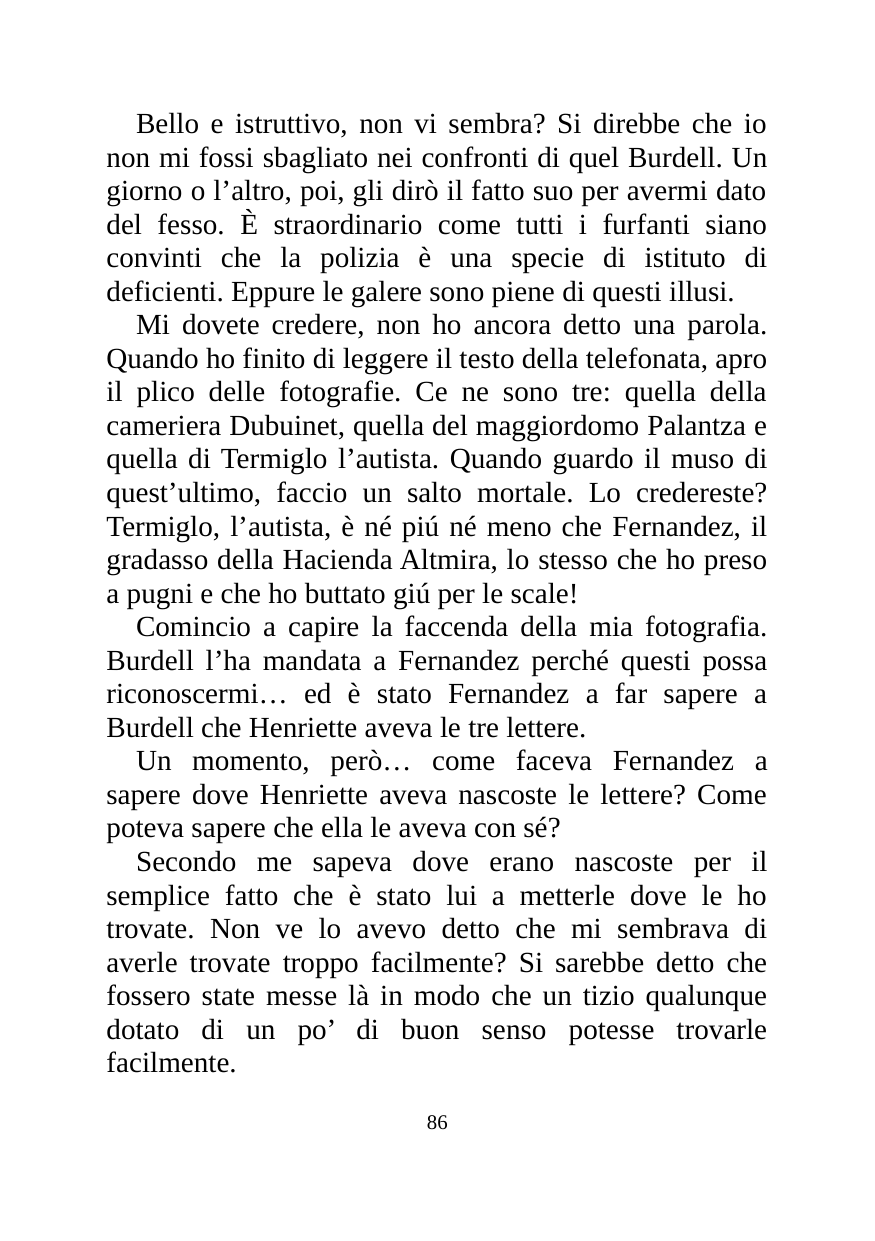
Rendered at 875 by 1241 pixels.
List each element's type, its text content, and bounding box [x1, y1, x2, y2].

text Comincio a capire la faccenda della mia fotografia. Burdell l’ha mandata a Fernandez perché questi possa riconoscermi… ed è stato Fernandez a far sapere a Burdell che Henriette aveva le tre lettere. [106, 609, 768, 743]
text Secondo me sapeva dove erano nascoste per il semplice fatto che è stato lui a metterle dove le ho trovate. Non ve lo avevo detto che mi sembrava di averle trovate troppo facilmente? Si sarebbe detto che fossero state messe là in modo che un tizio qualunque dotato di un po’ di buon senso potesse trovarle facilmente. [106, 844, 768, 1079]
text Un momento, però… come faceva Fernandez a sapere dove Henriette aveva nascoste le lettere? Come poteva sapere che ella le aveva con sé? [106, 743, 768, 844]
text Mi dovete credere, non ho ancora detto una parola. Quando ho finito di leggere il testo della telefonata, apro il plico delle fotografie. Ce ne sono tre: quella della cameriera Dubuinet, quella del maggiordomo Palantza e quella di Termiglo l’autista. Quando guardo il muso di quest’ultimo, faccio un salto mortale. Lo credereste? Termiglo, l’autista, è né piú né meno che Fernandez, il gradasso della Hacienda Altmira, lo stesso che ho preso a pugni e che ho buttato giú per le scale! [106, 307, 768, 609]
text Bello e istruttivo, non vi sembra? Si direbbe che io non mi fossi sbagliato nei confronti di quel Burdell. Un giorno o l’altro, poi, gli dirò il fatto suo per avermi dato del fesso. È straordinario come tutti i furfanti siano convinti che la polizia è una specie di istituto di deficienti. Eppure le galere sono piene di questi illusi. [106, 106, 768, 307]
